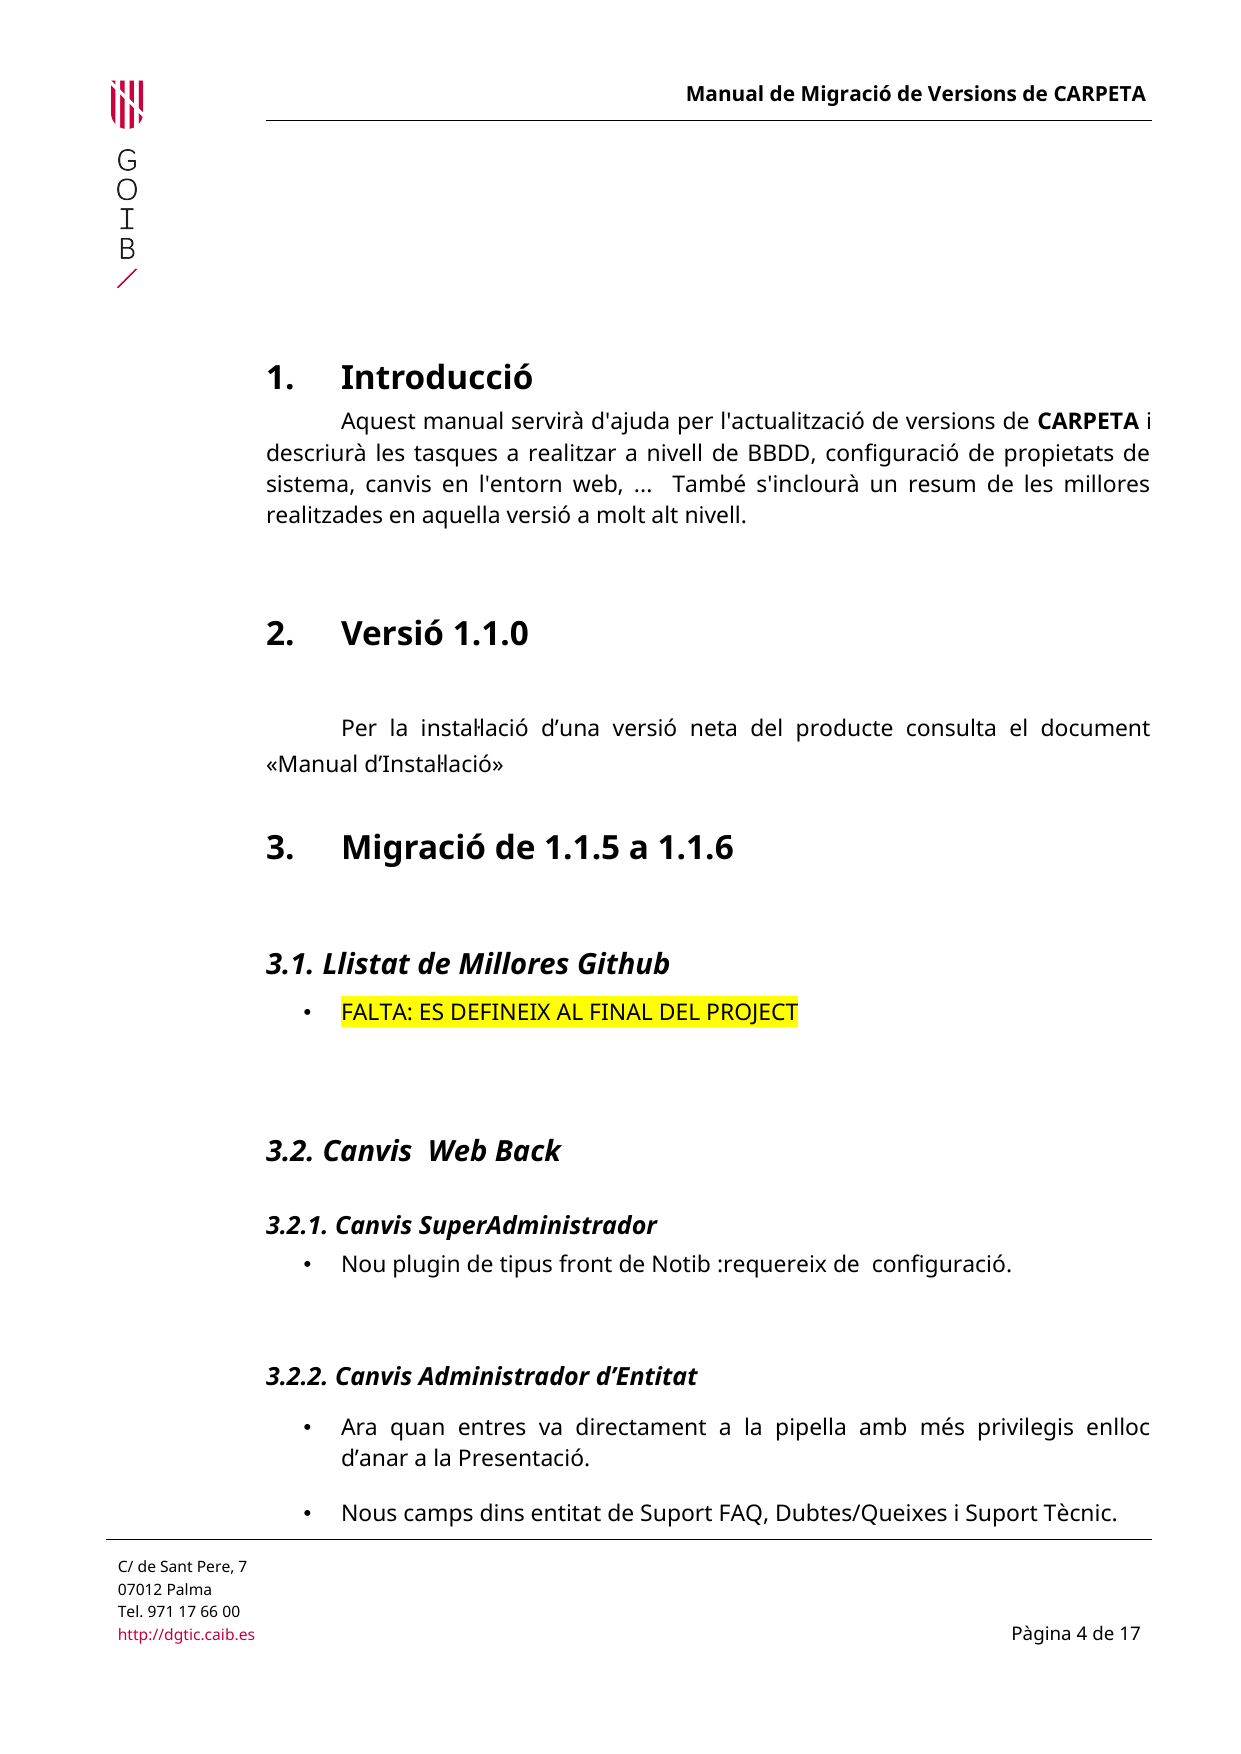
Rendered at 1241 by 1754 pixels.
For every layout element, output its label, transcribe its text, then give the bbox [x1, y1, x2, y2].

subtitle Migració de 1.1.5 a 1.1.6 [266, 824, 1152, 869]
picture [82, 57, 172, 319]
text Aquest manual servirà d'ajuda per l'actualització de versions de CARPETA i descriurà les tasques a realitzar a nivell de BBDD, configuració de propietats de sistema, canvis en l'entorn web, ... També s'inclourà un resum de les millores realitzades en aquella versió a molt alt nivell. [266, 405, 1152, 530]
subtitle Versió 1.1.0 [266, 610, 1152, 655]
list Ara quan entres va directament a la pipella amb més privilegis enlloc d’anar a la Presentació. [303, 1411, 1152, 1474]
list Nous camps dins entitat de Suport FAQ, Dubtes/Queixes i Suport Tècnic. [303, 1497, 1152, 1528]
subtitle Canvis Administrador d’Entitat [266, 1359, 1152, 1393]
list Nou plugin de tipus front de Notib :requereix de configuració. [303, 1248, 1152, 1279]
subtitle Canvis SuperAdministrador [266, 1208, 1152, 1242]
subtitle Introducció [266, 353, 1152, 399]
subtitle Llistat de Millores Github [266, 943, 1152, 983]
subtitle Canvis Web Back [266, 1131, 1152, 1170]
list FALTA: ES DEFINEIX AL FINAL DEL PROJECT [303, 996, 1152, 1027]
text Per la instal·lació d’una versió neta del producte consulta el document «Manual d’Instal·lació» [266, 712, 1152, 779]
